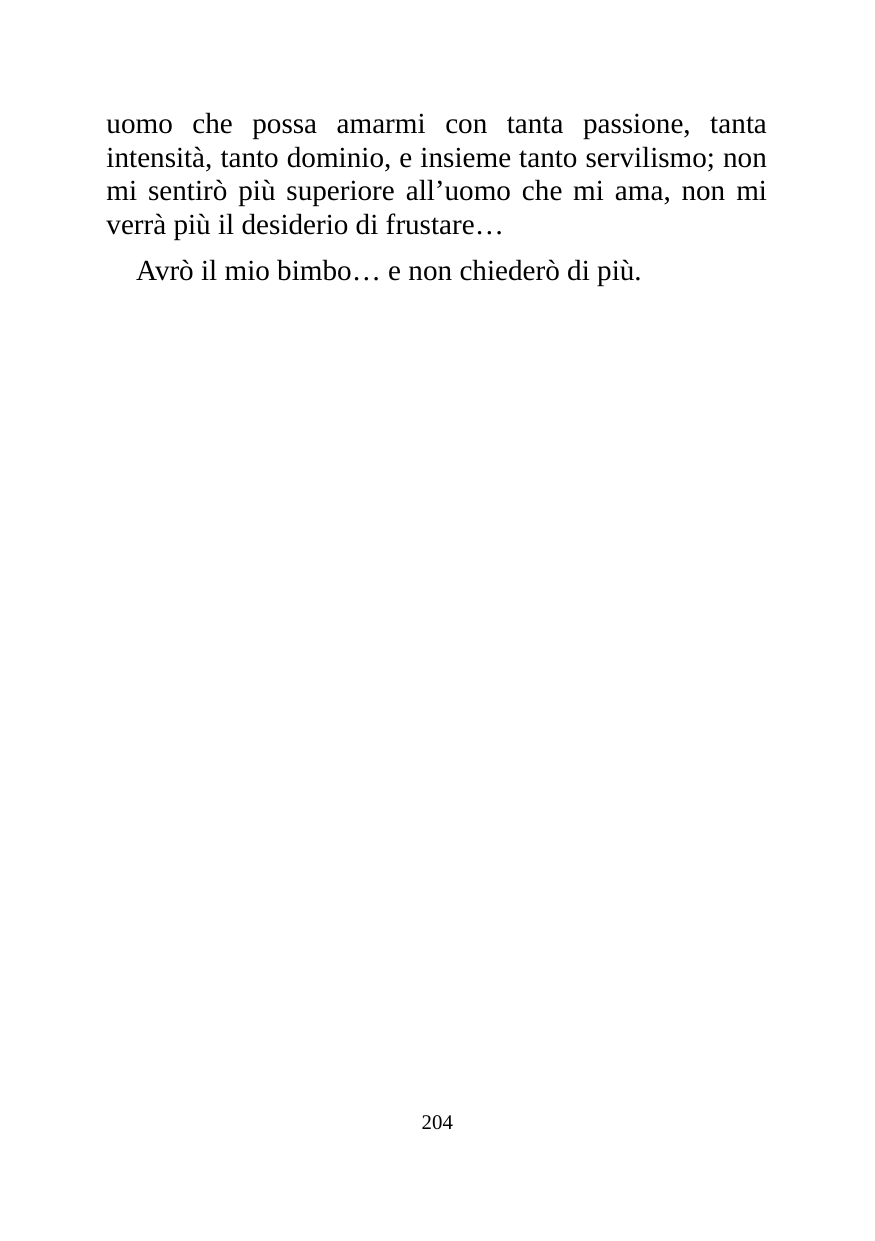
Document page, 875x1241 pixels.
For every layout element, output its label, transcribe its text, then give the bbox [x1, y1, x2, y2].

text Avrò il mio bimbo… e non chiederò di più. [106, 253, 768, 286]
text uomo che possa amarmi con tanta passione, tanta intensità, tanto dominio, e insieme tanto servilismo; non mi sentirò più superiore all’uomo che mi ama, non mi verrà più il desiderio di frustare… [106, 106, 768, 240]
